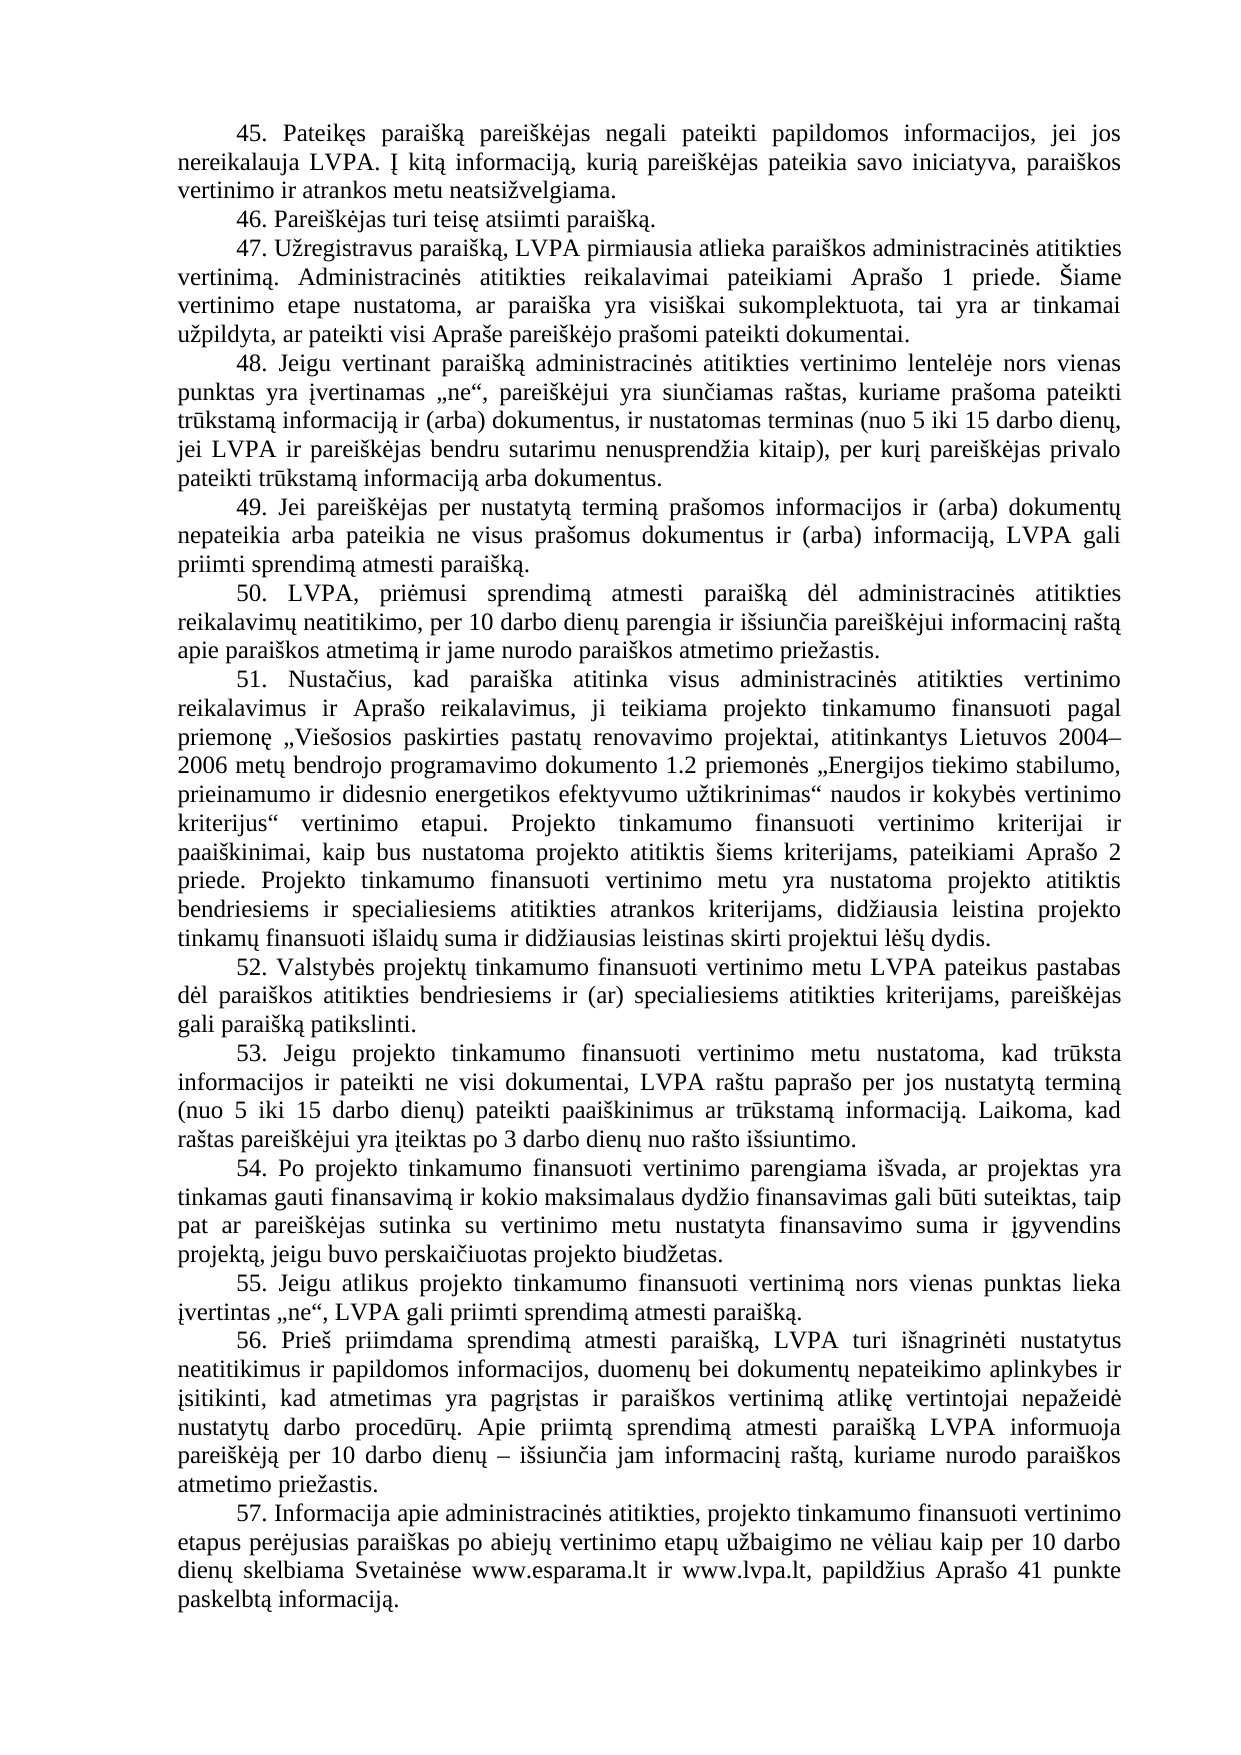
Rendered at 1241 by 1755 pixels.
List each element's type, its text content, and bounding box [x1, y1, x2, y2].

text 57. Informacija apie administracinės atitikties, projekto tinkamumo finansuoti vertinimo etapus perėjusias paraiškas po abiejų vertinimo etapų užbaigimo ne vėliau kaip per 10 darbo dienų skelbiama Svetainėse www.esparama.lt ir www.lvpa.lt, papildžius Aprašo 41 punkte paskelbtą informaciją. [177, 1498, 1122, 1613]
text 49. Jei pareiškėjas per nustatytą terminą prašomos informacijos ir (arba) dokumentų nepateikia arba pateikia ne visus prašomus dokumentus ir (arba) informaciją, LVPA gali priimti sprendimą atmesti paraišką. [177, 492, 1122, 578]
text 53. Jeigu projekto tinkamumo finansuoti vertinimo metu nustatoma, kad trūksta informacijos ir pateikti ne visi dokumentai, LVPA raštu paprašo per jos nustatytą terminą (nuo 5 iki 15 darbo dienų) pateikti paaiškinimus ar trūkstamą informaciją. Laikoma, kad raštas pareiškėjui yra įteiktas po 3 darbo dienų nuo rašto išsiuntimo. [177, 1038, 1122, 1153]
text 46. Pareiškėjas turi teisę atsiimti paraišką. [177, 204, 1122, 233]
text 50. LVPA, priėmusi sprendimą atmesti paraišką dėl administracinės atitikties reikalavimų neatitikimo, per 10 darbo dienų parengia ir išsiunčia pareiškėjui informacinį raštą apie paraiškos atmetimą ir jame nurodo paraiškos atmetimo priežastis. [177, 578, 1122, 664]
text 55. Jeigu atlikus projekto tinkamumo finansuoti vertinimą nors vienas punktas lieka įvertintas „ne“, LVPA gali priimti sprendimą atmesti paraišką. [177, 1268, 1122, 1326]
text 54. Po projekto tinkamumo finansuoti vertinimo parengiama išvada, ar projektas yra tinkamas gauti finansavimą ir kokio maksimalaus dydžio finansavimas gali būti suteiktas, taip pat ar pareiškėjas sutinka su vertinimo metu nustatyta finansavimo suma ir įgyvendins projektą, jeigu buvo perskaičiuotas projekto biudžetas. [177, 1153, 1122, 1268]
text 48. Jeigu vertinant paraišką administracinės atitikties vertinimo lentelėje nors vienas punktas yra įvertinamas „ne“, pareiškėjui yra siunčiamas raštas, kuriame prašoma pateikti trūkstamą informaciją ir (arba) dokumentus, ir nustatomas terminas (nuo 5 iki 15 darbo dienų, jei LVPA ir pareiškėjas bendru sutarimu nenusprendžia kitaip), per kurį pareiškėjas privalo pateikti trūkstamą informaciją arba dokumentus. [177, 348, 1122, 492]
text 45. Pateikęs paraišką pareiškėjas negali pateikti papildomos informacijos, jei jos nereikalauja LVPA. Į kitą informaciją, kurią pareiškėjas pateikia savo iniciatyva, paraiškos vertinimo ir atrankos metu neatsižvelgiama. [177, 118, 1122, 204]
text 56. Prieš priimdama sprendimą atmesti paraišką, LVPA turi išnagrinėti nustatytus neatitikimus ir papildomos informacijos, duomenų bei dokumentų nepateikimo aplinkybes ir įsitikinti, kad atmetimas yra pagrįstas ir paraiškos vertinimą atlikę vertintojai nepažeidė nustatytų darbo procedūrų. Apie priimtą sprendimą atmesti paraišką LVPA informuoja pareiškėją per 10 darbo dienų – išsiunčia jam informacinį raštą, kuriame nurodo paraiškos atmetimo priežastis. [177, 1326, 1122, 1498]
text 52. Valstybės projektų tinkamumo finansuoti vertinimo metu LVPA pateikus pastabas dėl paraiškos atitikties bendriesiems ir (ar) specialiesiems atitikties kriterijams, pareiškėjas gali paraišką patikslinti. [177, 952, 1122, 1038]
text 47. Užregistravus paraišką, LVPA pirmiausia atlieka paraiškos administracinės atitikties vertinimą. Administracinės atitikties reikalavimai pateikiami Aprašo 1 priede. Šiame vertinimo etape nustatoma, ar paraiška yra visiškai sukomplektuota, tai yra ar tinkamai užpildyta, ar pateikti visi Apraše pareiškėjo prašomi pateikti dokumentai. [177, 233, 1122, 348]
text 51. Nustačius, kad paraiška atitinka visus administracinės atitikties vertinimo reikalavimus ir Aprašo reikalavimus, ji teikiama projekto tinkamumo finansuoti pagal priemonę „Viešosios paskirties pastatų renovavimo projektai, atitinkantys Lietuvos 2004– 2006 metų bendrojo programavimo dokumento 1.2 priemonės „Energijos tiekimo stabilumo, prieinamumo ir didesnio energetikos efektyvumo užtikrinimas“ naudos ir kokybės vertinimo kriterijus“ vertinimo etapui. Projekto tinkamumo finansuoti vertinimo kriterijai ir paaiškinimai, kaip bus nustatoma projekto atitiktis šiems kriterijams, pateikiami Aprašo 2 priede. Projekto tinkamumo finansuoti vertinimo metu yra nustatoma projekto atitiktis bendriesiems ir specialiesiems atitikties atrankos kriterijams, didžiausia leistina projekto tinkamų finansuoti išlaidų suma ir didžiausias leistinas skirti projektui lėšų dydis. [177, 664, 1122, 952]
